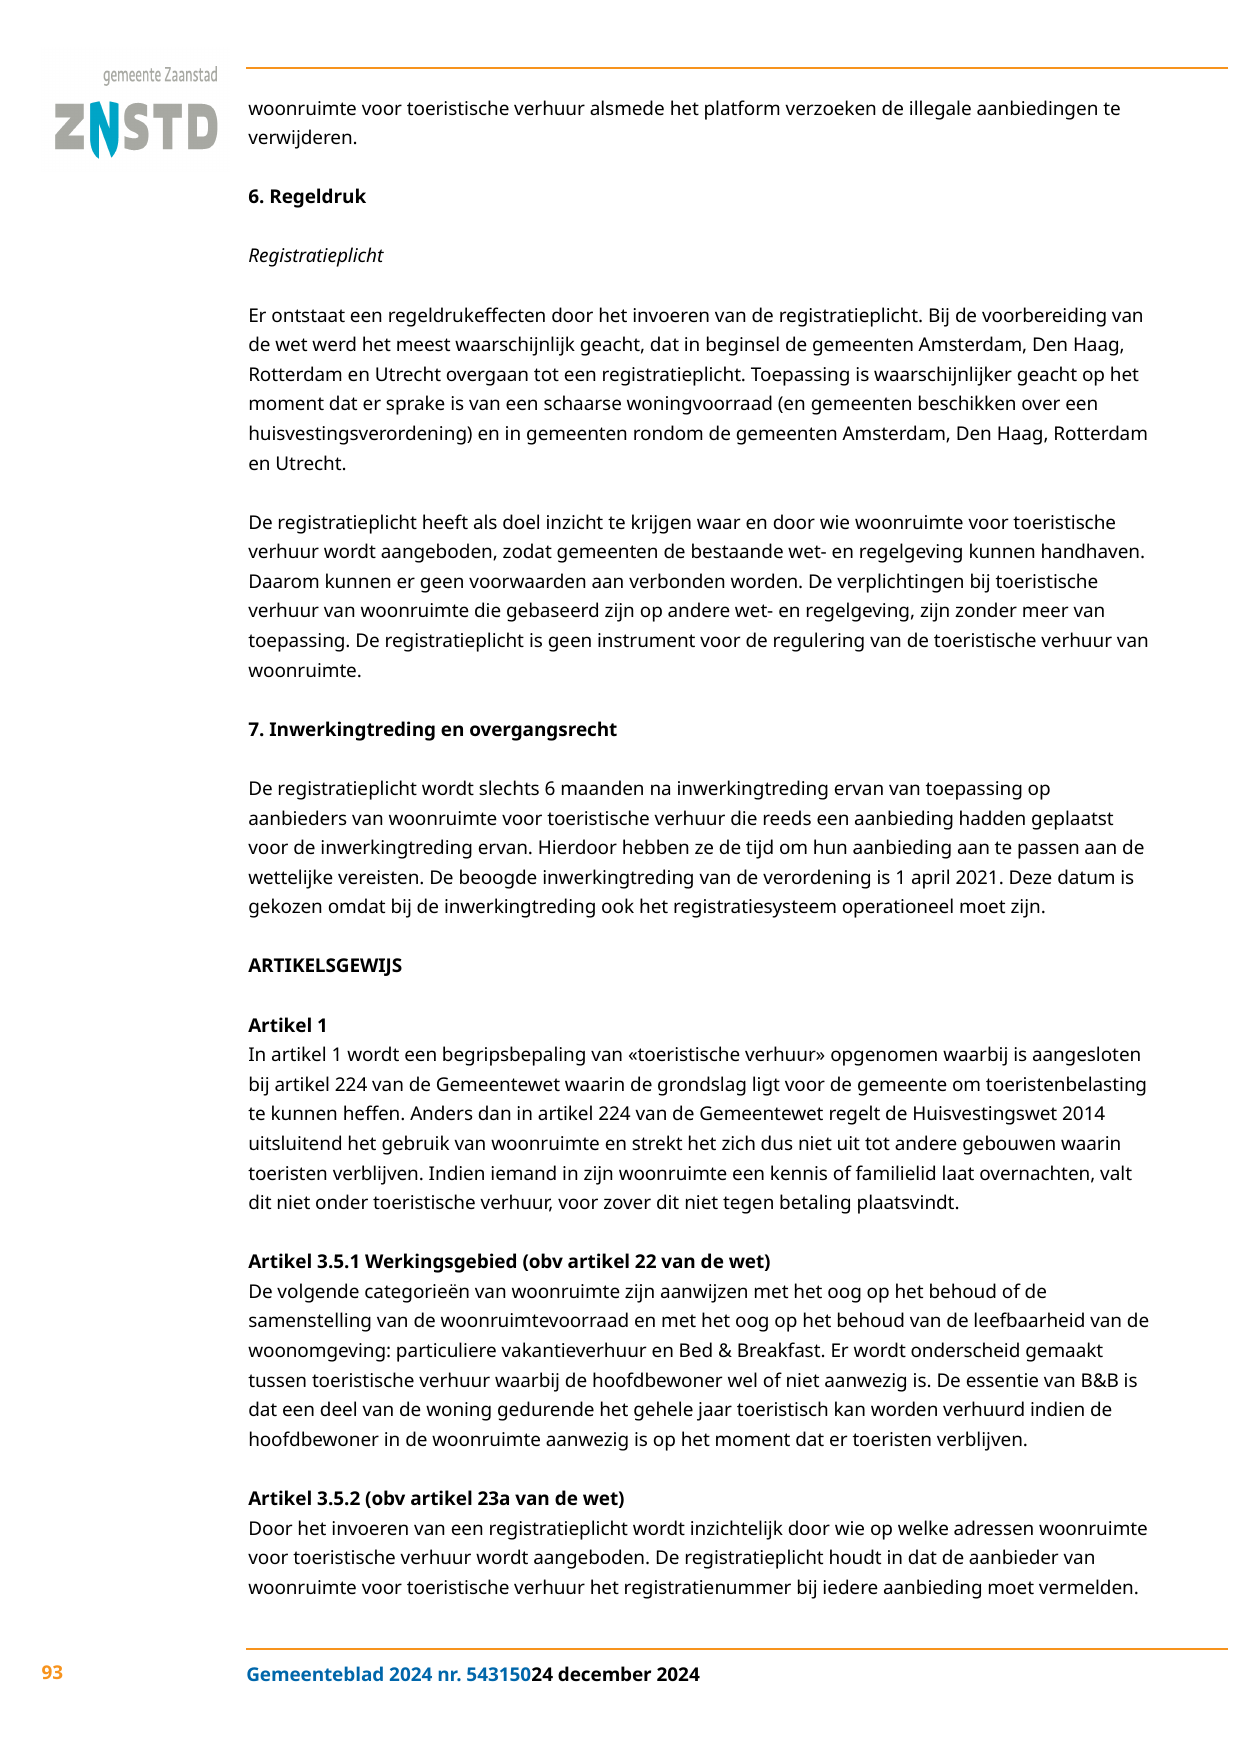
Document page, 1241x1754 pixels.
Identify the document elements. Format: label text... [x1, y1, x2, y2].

text Artikel 3.5.2 (obv artikel 23a van de wet) [248, 1485, 1152, 1511]
text De registratieplicht heeft als doel inzicht te krijgen waar en door wie woonruimte voor toeristische verhuur wordt aangeboden, zodat gemeenten de bestaande wet- en regelgeving kunnen handhaven. Daarom kunnen er geen voorwaarden aan verbonden worden. De verplichtingen bij toeristische verhuur van woonruimte die gebaseerd zijn op andere wet- en regelgeving, zijn zonder meer van toepassing. De registratieplicht is geen instrument voor de regulering van de toeristische verhuur van woonruimte. [248, 509, 1152, 683]
text Artikel 3.5.1 Werkingsgebied (obv artikel 22 van de wet) [248, 1248, 1152, 1274]
text 6. Regeldruk [248, 183, 1152, 209]
text 7. Inwerkingtreding en overgangsrecht [248, 716, 1152, 742]
text De registratieplicht wordt slechts 6 maanden na inwerkingtreding ervan van toepassing op aanbieders van woonruimte voor toeristische verhuur die reeds een aanbieding hadden geplaatst voor de inwerkingtreding ervan. Hierdoor hebben ze de tijd om hun aanbieding aan te passen aan de wettelijke vereisten. De beoogde inwerkingtreding van de verordening is 1 april 2021. Deze datum is gekozen omdat bij de inwerkingtreding ook het registratiesysteem operationeel moet zijn. [248, 775, 1152, 919]
text De volgende categorieën van woonruimte zijn aanwijzen met het oog op het behoud of de samenstelling van de woonruimtevoorraad en met het oog op het behoud van de leefbaarheid van de woonomgeving: particuliere vakantieverhuur en Bed & Breakfast. Er wordt onderscheid gemaakt tussen toeristische verhuur waarbij de hoofdbewoner wel of niet aanwezig is. De essentie van B&B is dat een deel van de woning gedurende het gehele jaar toeristisch kan worden verhuurd indien de hoofdbewoner in de woonruimte aanwezig is op het moment dat er toeristen verblijven. [248, 1278, 1152, 1452]
text woonruimte voor toeristische verhuur alsmede het platform verzoeken de illegale aanbiedingen te verwijderen. [248, 95, 1152, 150]
text Er ontstaat een regeldrukeffecten door het invoeren van de registratieplicht. Bij de voorbereiding van de wet werd het meest waarschijnlijk geacht, dat in beginsel de gemeenten Amsterdam, Den Haag, Rotterdam en Utrecht overgaan tot een registratieplicht. Toepassing is waarschijnlijker geacht op het moment dat er sprake is van een schaarse woningvoorraad (en gemeenten beschikken over een huisvestingsverordening) en in gemeenten rondom de gemeenten Amsterdam, Den Haag, Rotterdam en Utrecht. [248, 302, 1152, 476]
text Door het invoeren van een registratieplicht wordt inzichtelijk door wie op welke adressen woonruimte voor toeristische verhuur wordt aangeboden. De registratieplicht houdt in dat de aanbieder van woonruimte voor toeristische verhuur het registratienummer bij iedere aanbieding moet vermelden. [248, 1515, 1152, 1600]
picture [41, 47, 231, 172]
text ARTIKELSGEWIJS [248, 953, 1152, 978]
text In artikel 1 wordt een begripsbepaling van «toeristische verhuur» opgenomen waarbij is aangesloten bij artikel 224 van de Gemeentewet waarin de grondslag ligt voor de gemeente om toeristenbelasting te kunnen heffen. Anders dan in artikel 224 van de Gemeentewet regelt de Huisvestingswet 2014 uitsluitend het gebruik van woonruimte en strekt het zich dus niet uit tot andere gebouwen waarin toeristen verblijven. Indien iemand in zijn woonruimte een kennis of familielid laat overnachten, valt dit niet onder toeristische verhuur, voor zover dit niet tegen betaling plaatsvindt. [248, 1041, 1152, 1215]
text Registratieplicht [248, 243, 1152, 268]
text Artikel 1 [248, 1012, 1152, 1038]
